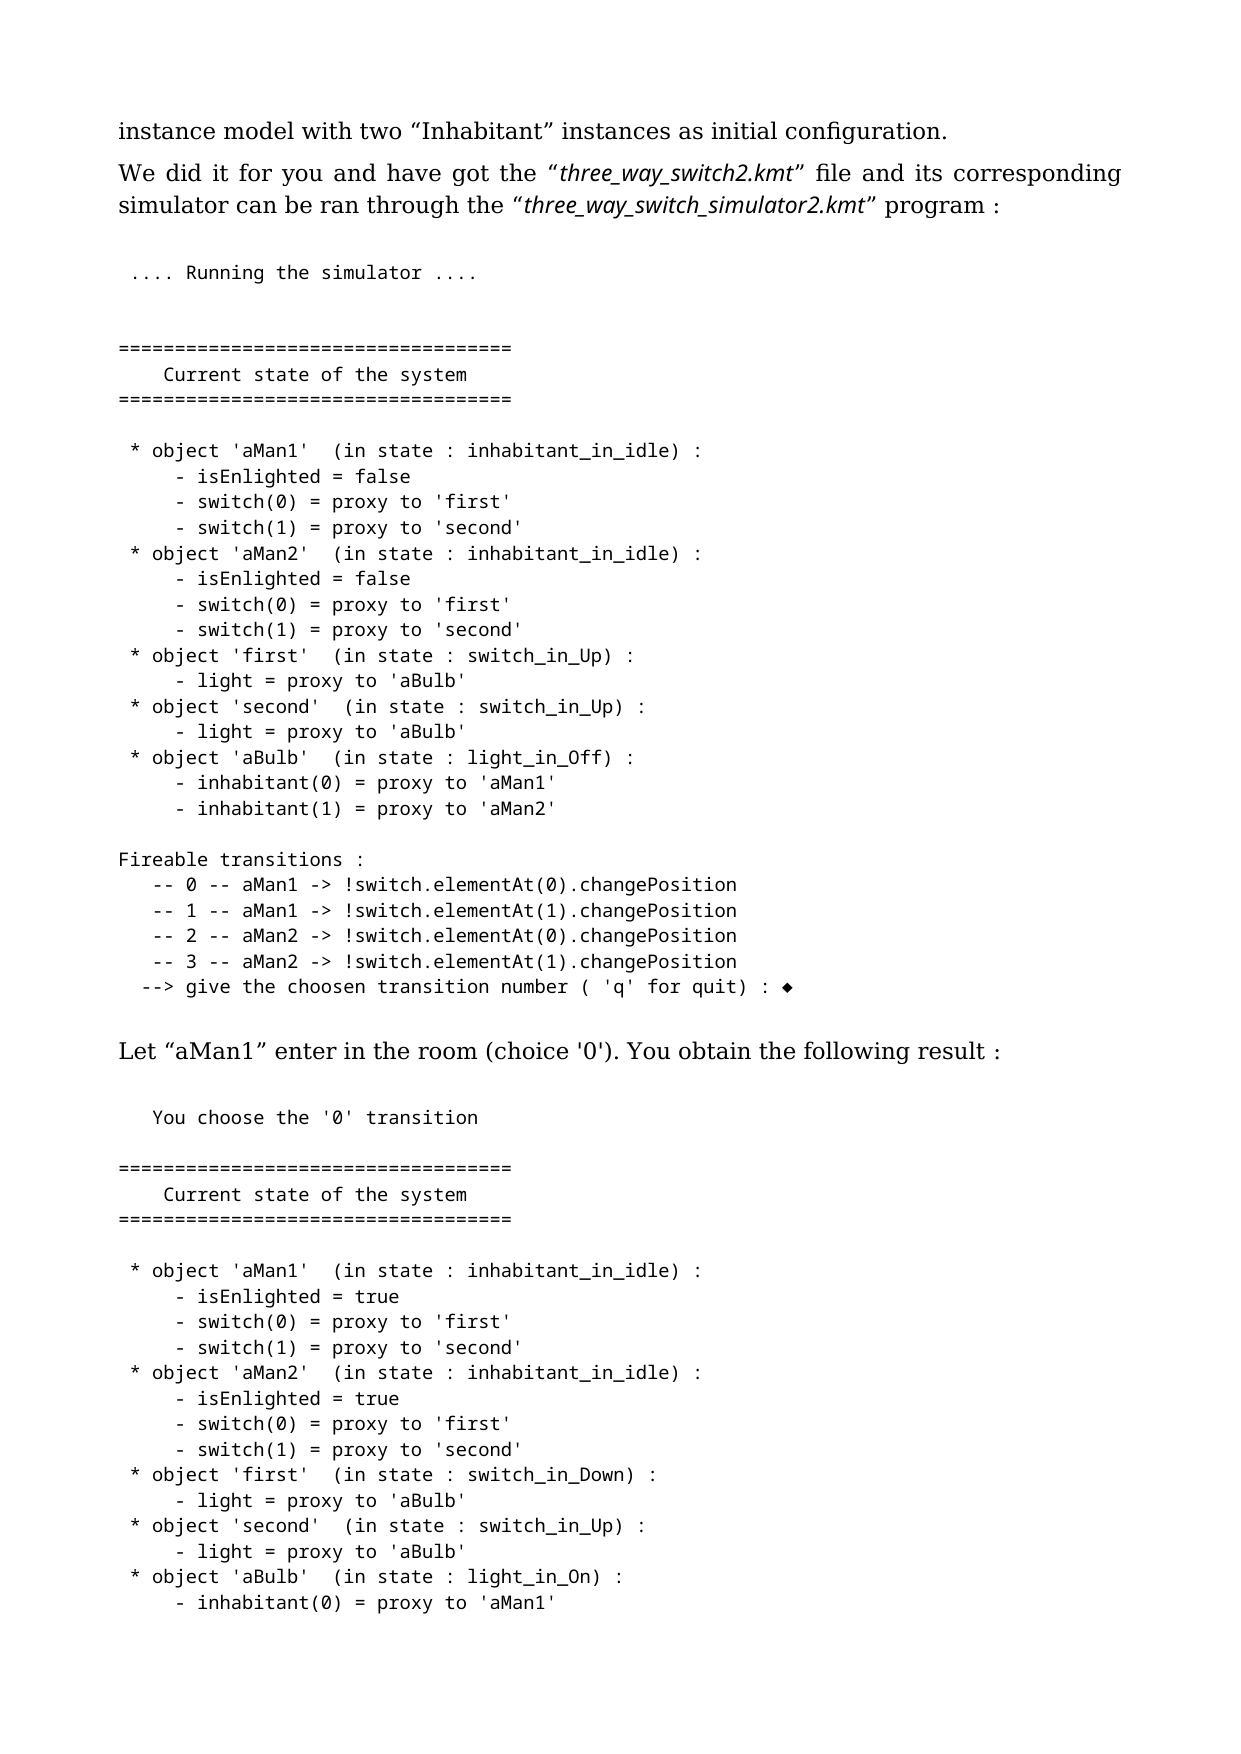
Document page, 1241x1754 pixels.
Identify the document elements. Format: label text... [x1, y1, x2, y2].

text -- 2 -- aMan2 -> !switch.elementAt(0).changePosition [118, 923, 1122, 948]
text -- 3 -- aMan2 -> !switch.elementAt(1).changePosition [118, 948, 1122, 974]
text We did it for you and have got the “three_way_switch2.kmt” file and its corresponding simulator can be ran through the “three_way_switch_simulator2.kmt” program : [118, 157, 1122, 220]
text - light = proxy to 'aBulb' [118, 718, 1122, 744]
text - light = proxy to 'aBulb' [118, 1487, 1122, 1513]
text * object 'aBulb' (in state : light_in_On) : [118, 1564, 1122, 1589]
text - inhabitant(1) = proxy to 'aMan2' [118, 795, 1122, 821]
text * object 'first' (in state : switch_in_Up) : [118, 642, 1122, 667]
text Current state of the system [118, 361, 1122, 387]
text - light = proxy to 'aBulb' [118, 667, 1122, 693]
text - isEnlighted = true [118, 1385, 1122, 1411]
text -- 1 -- aMan1 -> !switch.elementAt(1).changePosition [118, 897, 1122, 923]
text instance model with two “Inhabitant” instances as initial configuration. [118, 118, 1122, 145]
text * object 'aMan1' (in state : inhabitant_in_idle) : [118, 1258, 1122, 1283]
text =================================== [118, 387, 1122, 412]
text - isEnlighted = true [118, 1283, 1122, 1309]
text * object 'aMan2' (in state : inhabitant_in_idle) : [118, 540, 1122, 565]
text - switch(0) = proxy to 'first' [118, 489, 1122, 514]
text * object 'aBulb' (in state : light_in_Off) : [118, 744, 1122, 769]
text =================================== [118, 336, 1122, 361]
text Let “aMan1” enter in the room (choice '0'). You obtain the following result : [118, 1038, 1122, 1065]
text Fireable transitions : [118, 846, 1122, 872]
text * object 'second' (in state : switch_in_Up) : [118, 693, 1122, 718]
text - switch(0) = proxy to 'first' [118, 1309, 1122, 1334]
text - switch(0) = proxy to 'first' [118, 1411, 1122, 1436]
text * object 'second' (in state : switch_in_Up) : [118, 1513, 1122, 1538]
text -- 0 -- aMan1 -> !switch.elementAt(0).changePosition [118, 872, 1122, 897]
text - isEnlighted = false [118, 463, 1122, 489]
text * object 'aMan2' (in state : inhabitant_in_idle) : [118, 1360, 1122, 1385]
text * object 'first' (in state : switch_in_Down) : [118, 1462, 1122, 1487]
text - switch(1) = proxy to 'second' [118, 1334, 1122, 1360]
text - switch(1) = proxy to 'second' [118, 616, 1122, 642]
text - isEnlighted = false [118, 565, 1122, 591]
text =================================== [118, 1156, 1122, 1181]
text =================================== [118, 1207, 1122, 1232]
text * object 'aMan1' (in state : inhabitant_in_idle) : [118, 438, 1122, 463]
text Current state of the system [118, 1181, 1122, 1207]
text --> give the choosen transition number ( 'q' for quit) :  [118, 974, 1122, 999]
text - light = proxy to 'aBulb' [118, 1538, 1122, 1564]
text - switch(1) = proxy to 'second' [118, 514, 1122, 540]
text .... Running the simulator .... [118, 259, 1122, 285]
text - inhabitant(0) = proxy to 'aMan1' [118, 769, 1122, 795]
text - inhabitant(0) = proxy to 'aMan1' [118, 1589, 1122, 1615]
text You choose the '0' transition [118, 1104, 1122, 1130]
text - switch(0) = proxy to 'first' [118, 591, 1122, 616]
text - switch(1) = proxy to 'second' [118, 1436, 1122, 1462]
